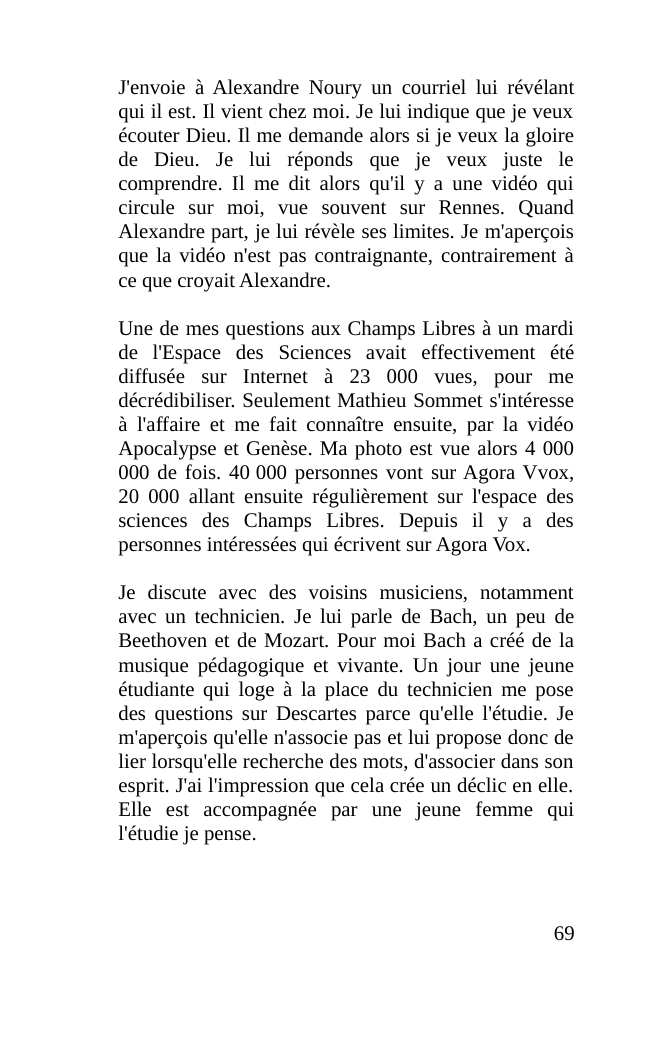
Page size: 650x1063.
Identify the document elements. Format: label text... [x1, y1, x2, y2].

text Je discute avec des voisins musiciens, notamment avec un technicien. Je lui parle de Bach, un peu de Beethoven et de Mozart. Pour moi Bach a créé de la musique pédagogique et vivante. Un jour une jeune étudiante qui loge à la place du technicien me pose des questions sur Descartes parce qu'elle l'étudie. Je m'aperçois qu'elle n'associe pas et lui propose donc de lier lorsqu'elle recherche des mots, d'associer dans son esprit. J'ai l'impression que cela crée un déclic en elle. Elle est accompagnée par une jeune femme qui l'étudie je pense. [118, 580, 574, 845]
text J'envoie à Alexandre Noury un courriel lui révélant qui il est. Il vient chez moi. Je lui indique que je veux écouter Dieu. Il me demande alors si je veux la gloire de Dieu. Je lui réponds que je veux juste le comprendre. Il me dit alors qu'il y a une vidéo qui circule sur moi, vue souvent sur Rennes. Quand Alexandre part, je lui révèle ses limites. Je m'aperçois que la vidéo n'est pas contraignante, contrairement à ce que croyait Alexandre. [118, 75, 574, 292]
text Une de mes questions aux Champs Libres à un mardi de l'Espace des Sciences avait effectivement été diffusée sur Internet à 23 000 vues, pour me décrédibiliser. Seulement Mathieu Sommet s'intéresse à l'affaire et me fait connaître ensuite, par la vidéo Apocalypse et Genèse. Ma photo est vue alors 4 000 000 de fois. 40 000 personnes vont sur Agora Vvox, 20 000 allant ensuite régulièrement sur l'espace des sciences des Champs Libres. Depuis il y a des personnes intéressées qui écrivent sur Agora Vox. [118, 316, 574, 556]
